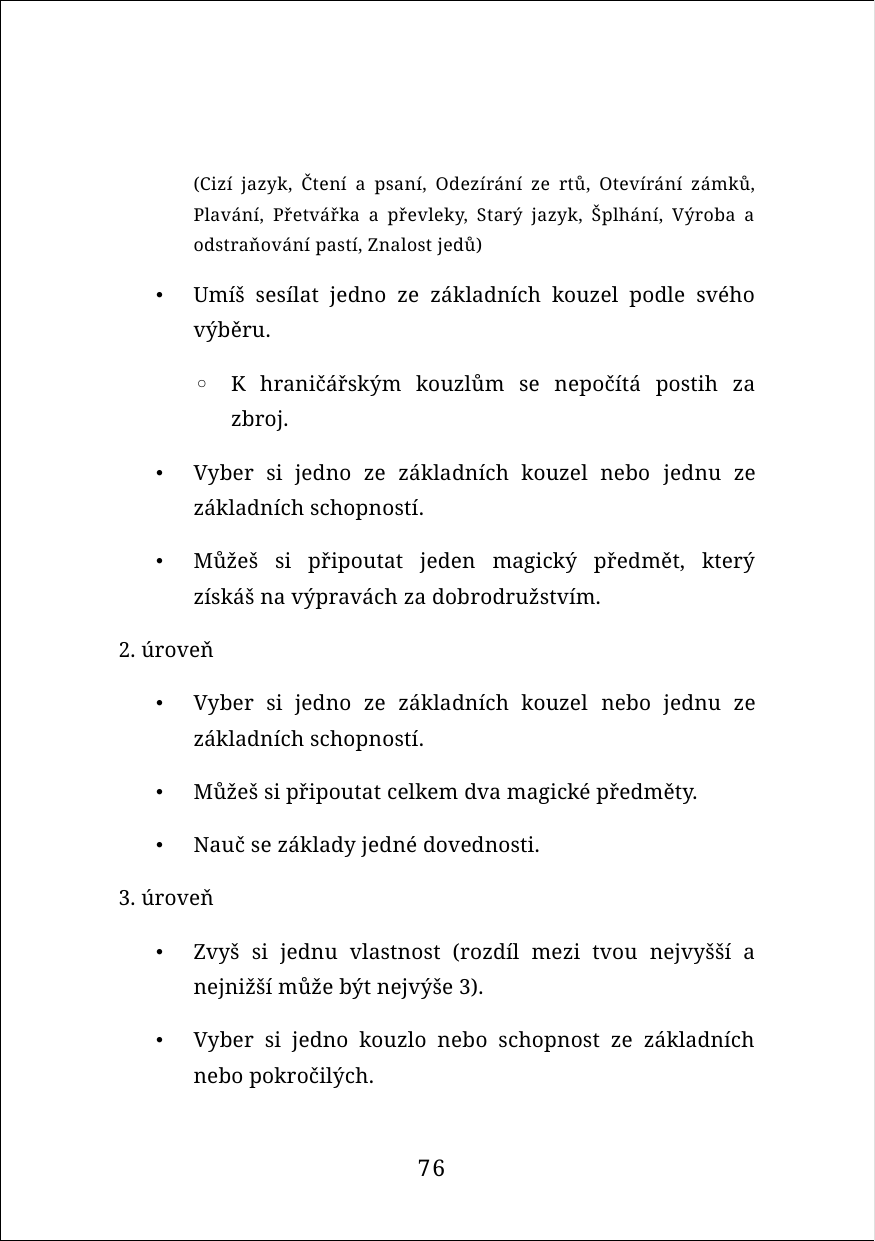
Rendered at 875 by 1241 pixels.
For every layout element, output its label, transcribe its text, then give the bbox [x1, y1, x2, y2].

list K hraničářským kouzlům se nepočítá postih za zbroj. [193, 369, 756, 433]
list Vyber si jedno kouzlo nebo schopnost ze základních nebo pokročilých. [156, 1026, 756, 1089]
list Můžeš si připoutat jeden magický předmět, který získáš na výpravách za dobrodružstvím. [156, 546, 756, 610]
list Vyber si jedno ze základních kouzel nebo jednu ze základních schopností. [156, 688, 756, 752]
text 2. úroveň [118, 635, 756, 663]
list (Cizí jazyk, Čtení a psaní, Odezírání ze rtů, Otevírání zámků, Plavání, Přetvářka a převleky, Starý jazyk, Šplhání, Výroba a odstraňování pastí, Znalost jedů) [156, 172, 756, 256]
list Umíš sesílat jedno ze základních kouzel podle svého výběru. [156, 280, 756, 344]
list Zvyš si jednu vlastnost (rozdíl mezi tvou nejvyšší a nejnižší může být nejvýše 3). [156, 937, 756, 1001]
list Vyber si jedno ze základních kouzel nebo jednu ze základních schopností. [156, 458, 756, 522]
text 3. úroveň [118, 883, 756, 912]
list Můžeš si připoutat celkem dva magické předměty. [156, 777, 756, 806]
list Nauč se základy jedné dovednosti. [156, 830, 756, 859]
